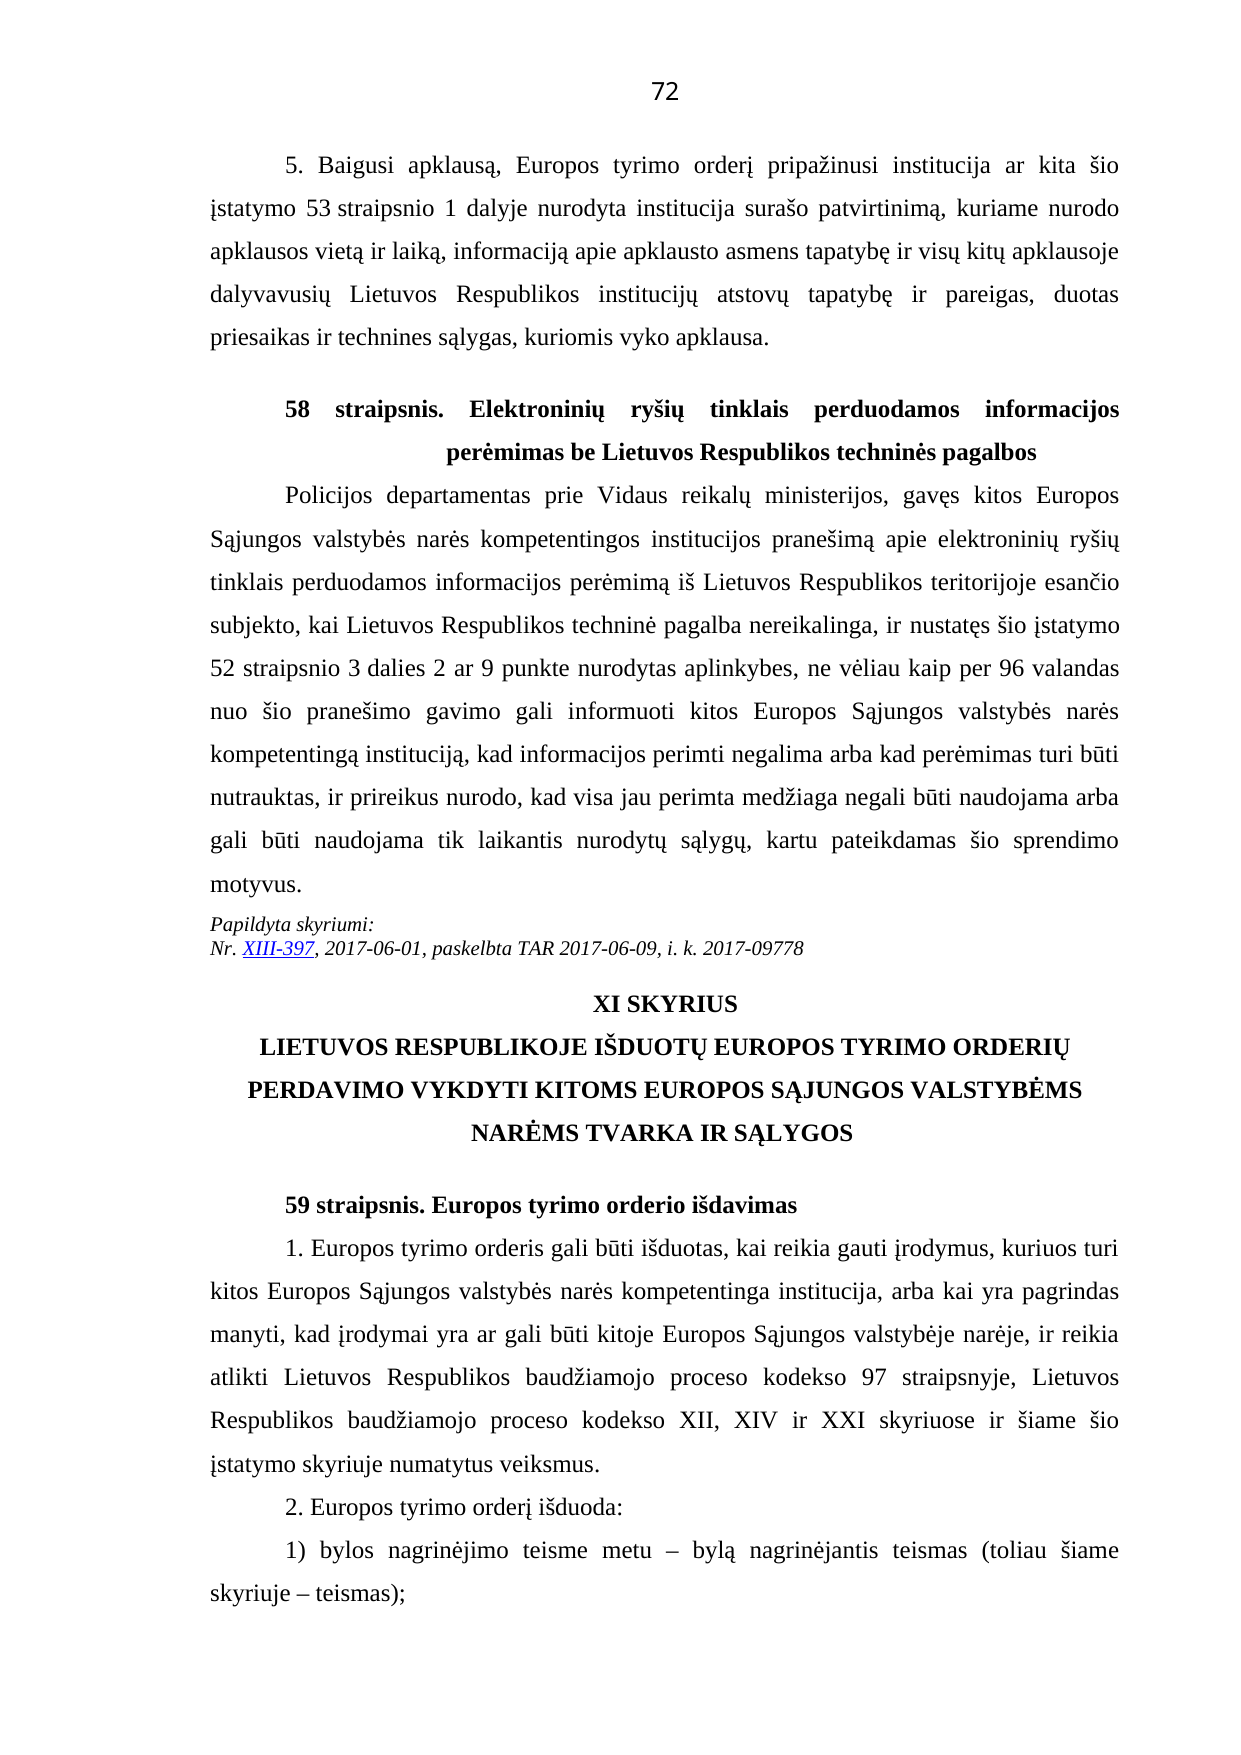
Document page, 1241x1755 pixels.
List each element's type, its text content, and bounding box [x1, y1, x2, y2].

text Policijos departamentas prie Vidaus reikalų ministerijos, gavęs kitos Europos Sąjungos valstybės narės kompetentingos institucijos pranešimą apie elektroninių ryšių tinklais perduodamos informacijos perėmimą iš Lietuvos Respublikos teritorijoje esančio subjekto, kai Lietuvos Respublikos techninė pagalba nereikalinga, ir nustatęs šio įstatymo 52 straipsnio 3 dalies 2 ar 9 punkte nurodytas aplinkybes, ne vėliau kaip per 96 valandas nuo šio pranešimo gavimo gali informuoti kitos Europos Sąjungos valstybės narės kompetentingą instituciją, kad informacijos perimti negalima arba kad perėmimas turi būti nutrauktas, ir prireikus nurodo, kad visa jau perimta medžiaga negali būti naudojama arba gali būti naudojama tik laikantis nurodytų sąlygų, kartu pateikdamas šio sprendimo motyvus. [210, 481, 1120, 897]
text Nr. XIII-397, 2017-06-01, paskelbta TAR 2017-06-09, i. k. 2017-09778 [210, 936, 1120, 960]
text LIETUVOS RESPUBLIKOJE IŠDUOTŲ EUROPOS TYRIMO ORDERIŲ PERDAVIMO VYKDYTI KITOMS EUROPOS SĄJUNGOS VALSTYBĖMS NARĖMS TVARKA IR SĄLYGOS [210, 1032, 1120, 1147]
text 58 straipsnis. Elektroninių ryšių tinklais perduodamos informacijos perėmimas be Lietuvos Respublikos techninės pagalbos [285, 394, 1120, 466]
text 59 straipsnis. Europos tyrimo orderio išdavimas [210, 1190, 1120, 1219]
text 1) bylos nagrinėjimo teisme metu – bylą nagrinėjantis teismas (toliau šiame skyriuje – teismas); [210, 1535, 1120, 1607]
text XI SKYRIUS [210, 989, 1120, 1017]
text 5. Baigusi apklausą, Europos tyrimo orderį pripažinusi institucija ar kita šio įstatymo 53 straipsnio 1 dalyje nurodyta institucija surašo patvirtinimą, kuriame nurodo apklausos vietą ir laiką, informaciją apie apklausto asmens tapatybę ir visų kitų apklausoje dalyvavusių Lietuvos Respublikos institucijų atstovų tapatybę ir pareigas, duotas priesaikas ir technines sąlygas, kuriomis vyko apklausa. [210, 150, 1120, 351]
text 2. Europos tyrimo orderį išduoda: [210, 1492, 1120, 1521]
text Papildyta skyriumi: [210, 912, 1120, 936]
text 1. Europos tyrimo orderis gali būti išduotas, kai reikia gauti įrodymus, kuriuos turi kitos Europos Sąjungos valstybės narės kompetentinga institucija, arba kai yra pagrindas manyti, kad įrodymai yra ar gali būti kitoje Europos Sąjungos valstybėje narėje, ir reikia atlikti Lietuvos Respublikos baudžiamojo proceso kodekso 97 straipsnyje, Lietuvos Respublikos baudžiamojo proceso kodekso XII, XIV ir XXI skyriuose ir šiame šio įstatymo skyriuje numatytus veiksmus. [210, 1233, 1120, 1477]
